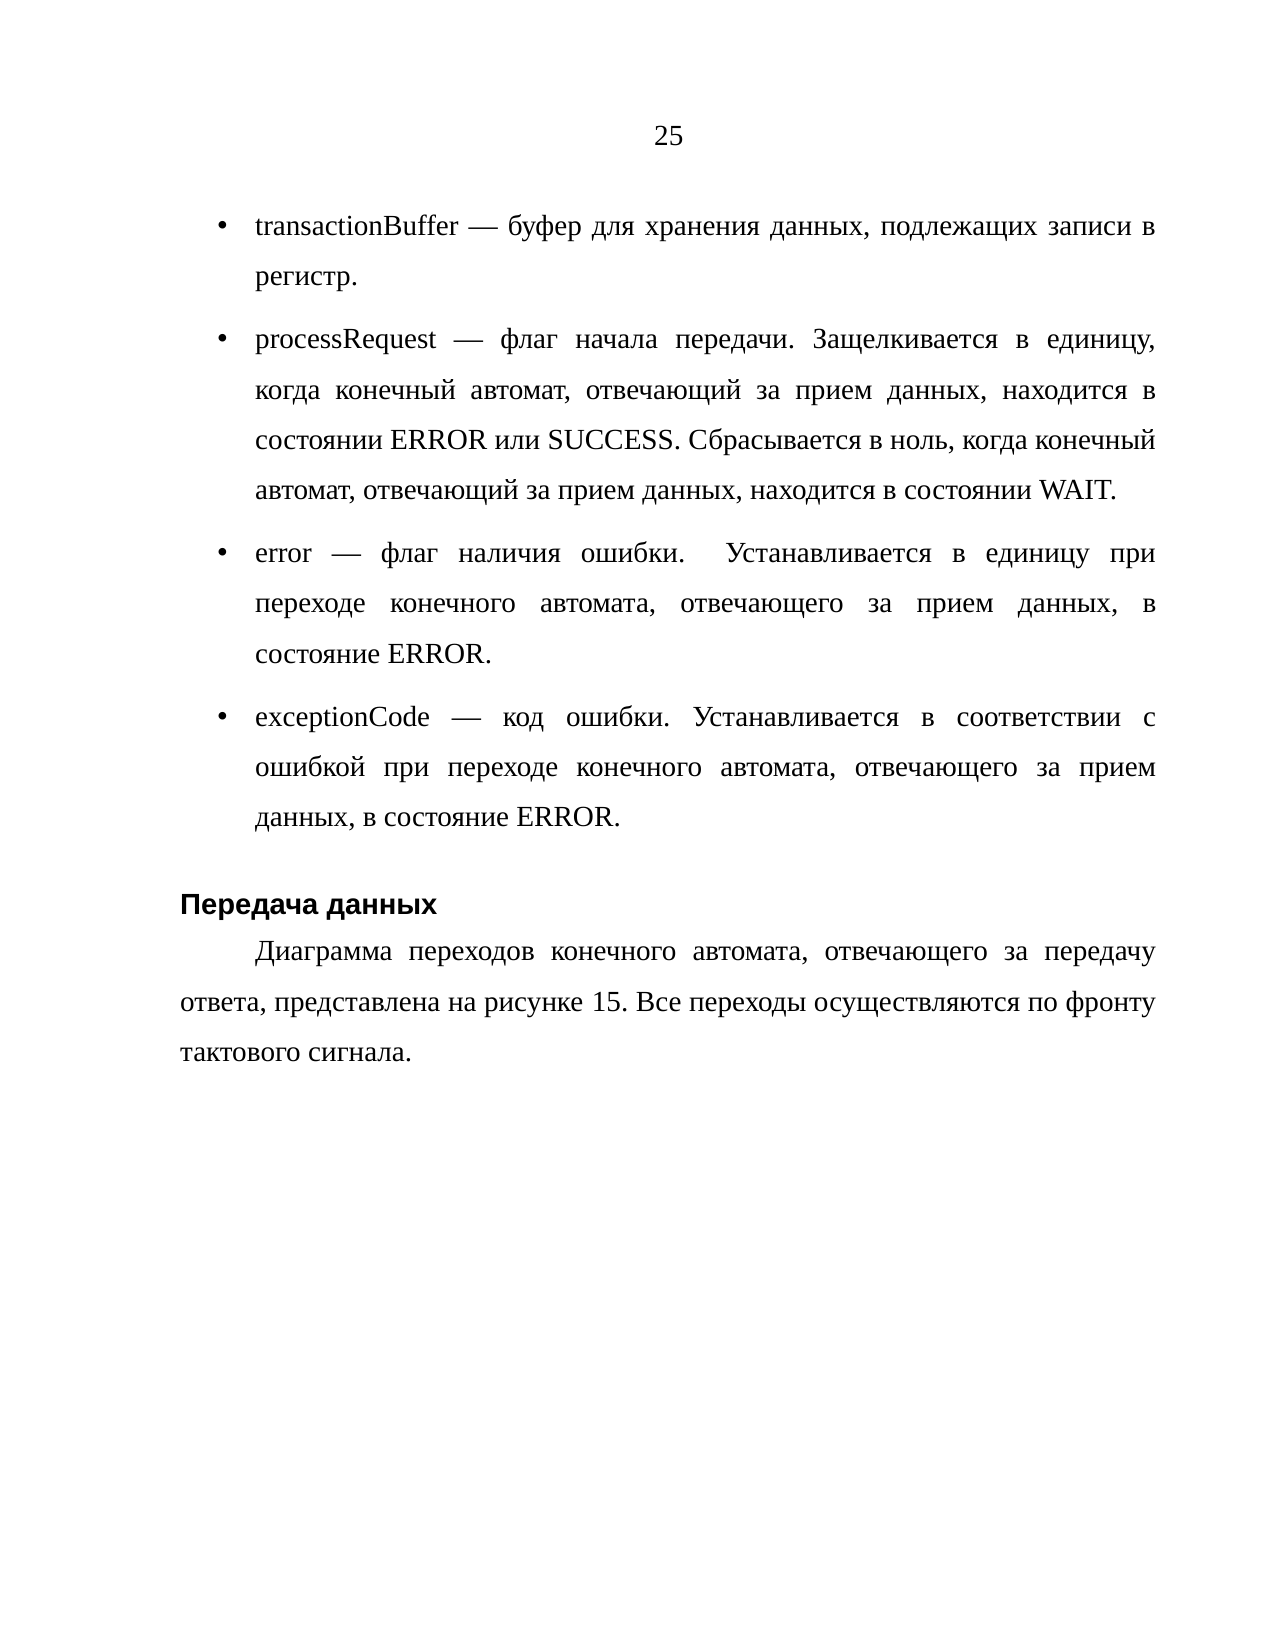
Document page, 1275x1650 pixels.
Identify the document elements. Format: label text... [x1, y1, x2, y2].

subtitle Передача данных [180, 887, 1157, 921]
text Диаграмма переходов конечного автомата, отвечающего за передачу ответа, представлена на рисунке 15. Все переходы осуществляются по фронту тактового сигнала. [180, 933, 1157, 1067]
list transactionBuffer — буфер для хранения данных, подлежащих записи в регистр. [217, 208, 1157, 292]
list exceptionCode — код ошибки. Устанавливается в соответствии с ошибкой при переходе конечного автомата, отвечающего за прием данных, в состояние ERROR. [217, 699, 1157, 833]
list processRequest — флаг начала передачи. Защелкивается в единицу, когда конечный автомат, отвечающий за прием данных, находится в состоянии ERROR или SUCCESS. Сбрасывается в ноль, когда конечный автомат, отвечающий за прием данных, находится в состоянии WAIT. [217, 321, 1157, 506]
list error — флаг наличия ошибки. Устанавливается в единицу при переходе конечного автомата, отвечающего за прием данных, в состояние ERROR. [217, 535, 1157, 669]
